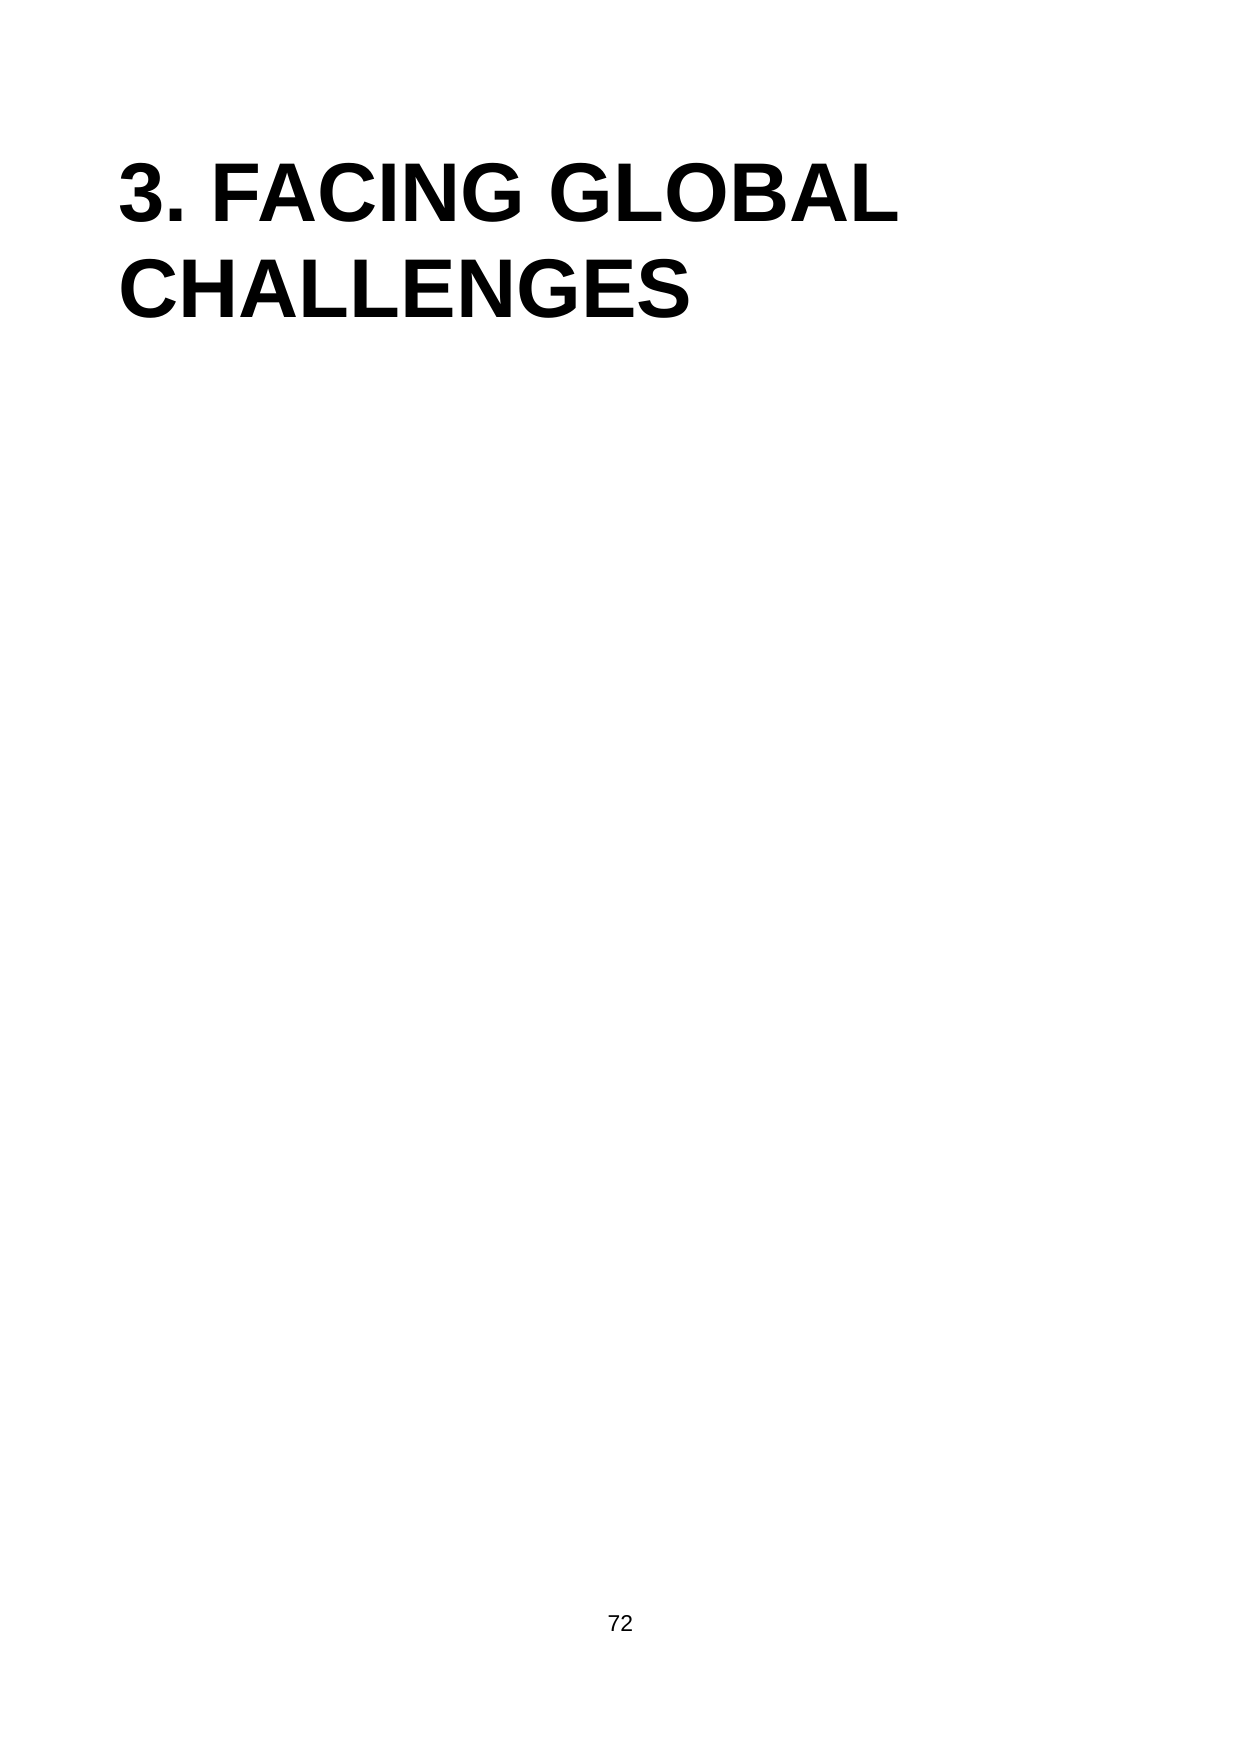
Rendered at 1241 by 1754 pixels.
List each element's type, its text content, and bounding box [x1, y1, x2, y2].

text 3. FACING GLOBAL CHALLENGES [118, 143, 1122, 335]
